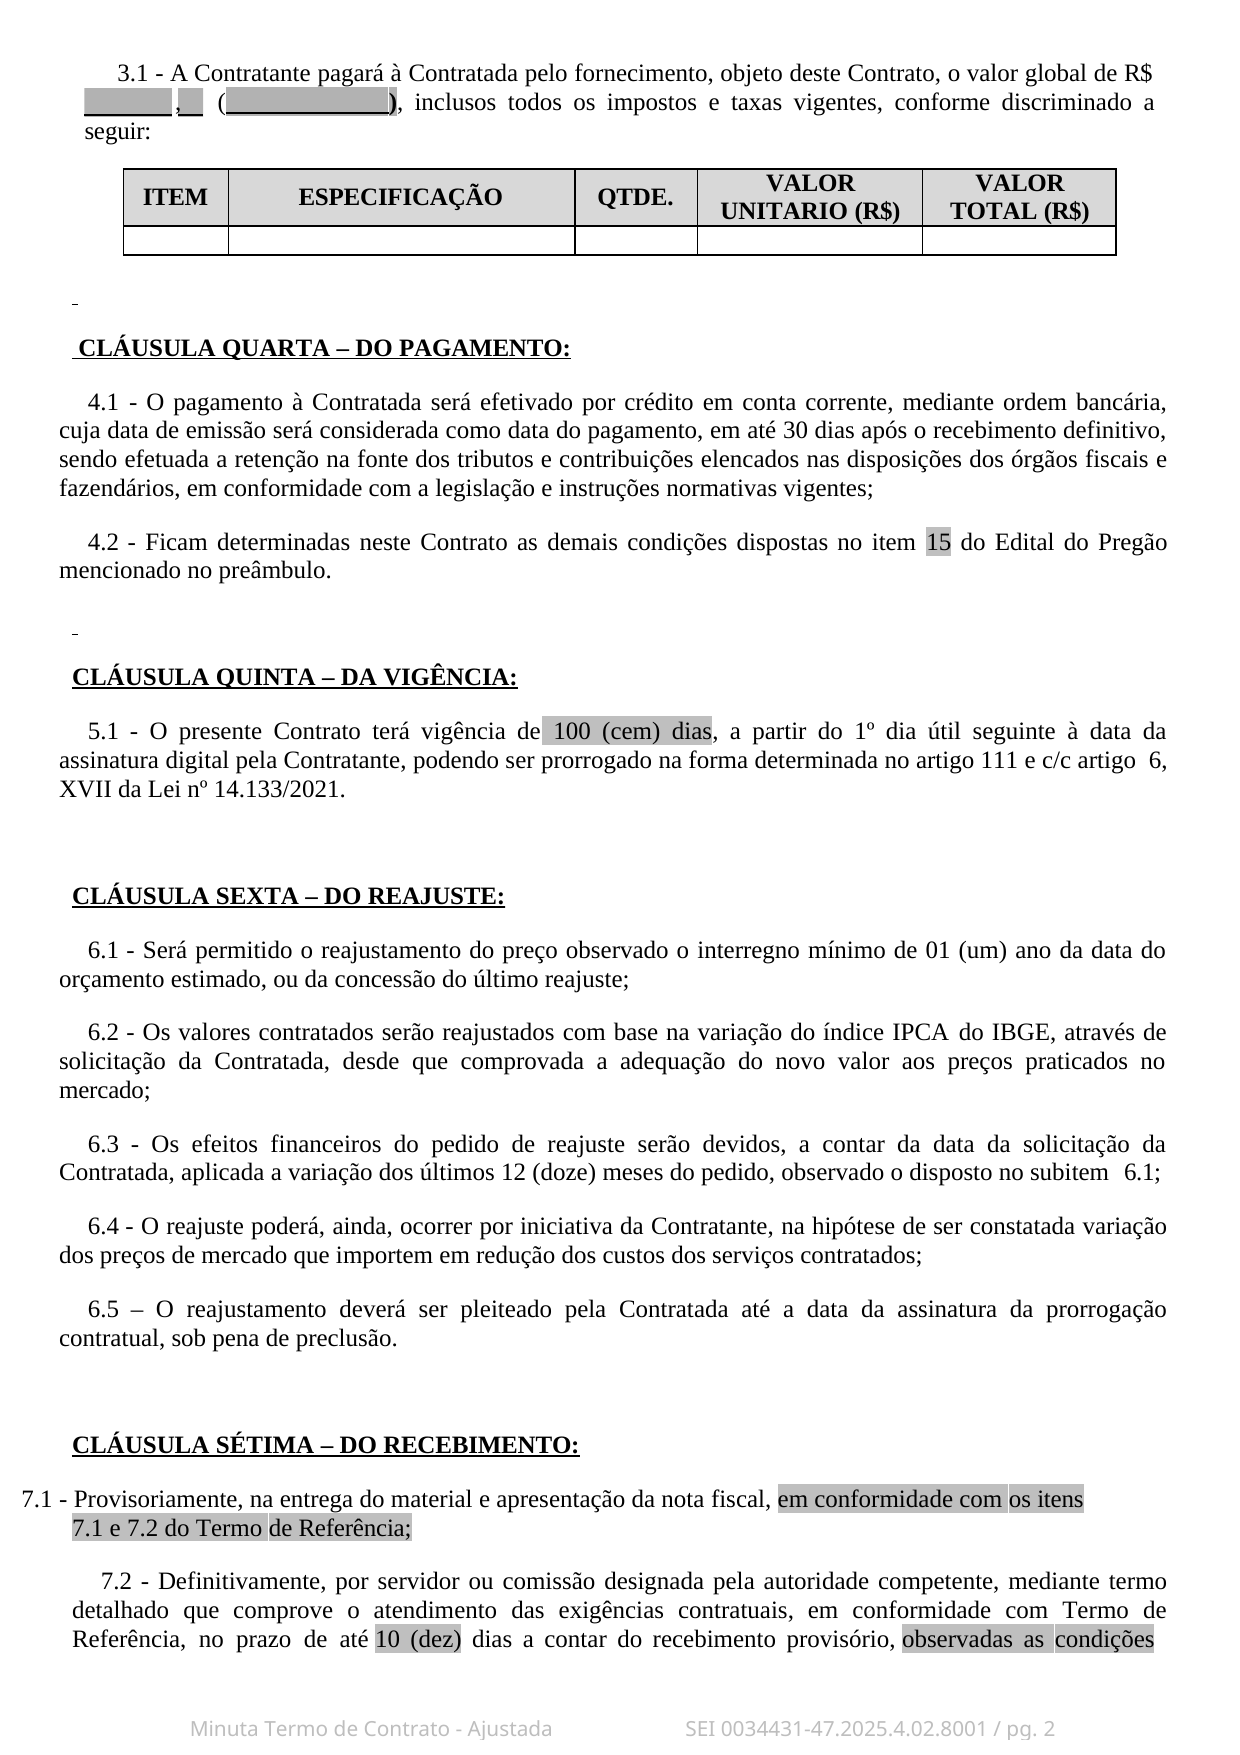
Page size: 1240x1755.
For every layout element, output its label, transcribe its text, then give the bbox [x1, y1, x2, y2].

subtitle CLÁUSULA QUINTA – DA VIGÊNCIA: [72, 662, 1181, 691]
subtitle CLÁUSULA SÉTIMA – DO RECEBIMENTO: [72, 1430, 1181, 1459]
table_cell [124, 227, 228, 254]
text seguir: [84, 116, 1181, 145]
list - O pagamento à Contratada será efetivado por crédito em conta corrente, mediante ordem bancária, cuja data de emissão será considerada como data do pagamento, em até 30 dias após o recebimento definitivo, sendo efetuada a retenção na fonte dos tributos e contribuições elencados nas disposições dos órgãos fiscais e fazendários, em conformidade com a legislação e instruções normativas vigentes; [59, 387, 1168, 502]
list - Os efeitos financeiros do pedido de reajuste serão devidos, a contar da data da solicitação da Contratada, aplicada a variação dos últimos 12 (doze) meses do pedido, observado o disposto no subitem 6.1; [59, 1129, 1168, 1186]
list - Provisoriamente, na entrega do material e apresentação da nota fiscal, em conformidade com os itens [21, 1484, 1181, 1513]
table_header ESPECIFICAÇÃO [229, 170, 574, 225]
list - O presente Contrato terá vigência de 100 (cem) dias, a partir do 1º dia útil seguinte à data da assinatura digital pela Contratante, podendo ser prorrogado na forma determinada no artigo 111 e c/c artigo 6, XVII da Lei nº 14.133/2021. [59, 716, 1167, 802]
subtitle CLÁUSULA QUARTA – DO PAGAMENTO: [72, 333, 1181, 362]
table_cell [229, 227, 574, 254]
list - Os valores contratados serão reajustados com base na variação do índice IPCA do IBGE, através de solicitação da Contratada, desde que comprovada a adequação do novo valor aos preços praticados no mercado; [59, 1017, 1167, 1104]
list - A Contratante pagará à Contratada pelo fornecimento, objeto deste Contrato, o valor global de R$ [59, 58, 1153, 87]
table_cell [923, 227, 1115, 254]
subtitle CLÁUSULA SEXTA – DO REAJUSTE: [72, 881, 1181, 910]
table_cell [698, 227, 922, 254]
list - Será permitido o reajustamento do preço observado o interregno mínimo de 01 (um) ano da data do orçamento estimado, ou da concessão do último reajuste; [59, 935, 1167, 992]
table_header VALOR UNITARIO (R$) [698, 170, 922, 225]
list - Ficam determinadas neste Contrato as demais condições dispostas no item 15 do Edital do Pregão mencionado no preâmbulo. [59, 527, 1168, 584]
list - Definitivamente, por servidor ou comissão designada pela autoridade competente, mediante termo detalhado que comprove o atendimento das exigências contratuais, em conformidade com Termo de Referência, no prazo de até 10 (dez) dias a contar do recebimento provisório, observadas as condições [72, 1566, 1168, 1653]
table_header VALOR TOTAL (R$) [923, 170, 1115, 225]
table_header QTDE. [576, 170, 697, 225]
table_header ITEM [124, 170, 228, 225]
list - O reajuste poderá, ainda, ocorrer por iniciativa da Contratante, na hipótese de ser constatada variação dos preços de mercado que importem em redução dos custos dos serviços contratados; [59, 1211, 1167, 1269]
text , ( ), inclusos todos os impostos e taxas vigentes, conforme discriminado a [59, 87, 1155, 116]
list – O reajustamento deverá ser pleiteado pela Contratada até a data da assinatura da prorrogação contratual, sob pena de preclusão. [59, 1294, 1168, 1351]
text 7.1 e 7.2 do Termo de Referência; [72, 1513, 1181, 1541]
table_cell [576, 227, 697, 254]
